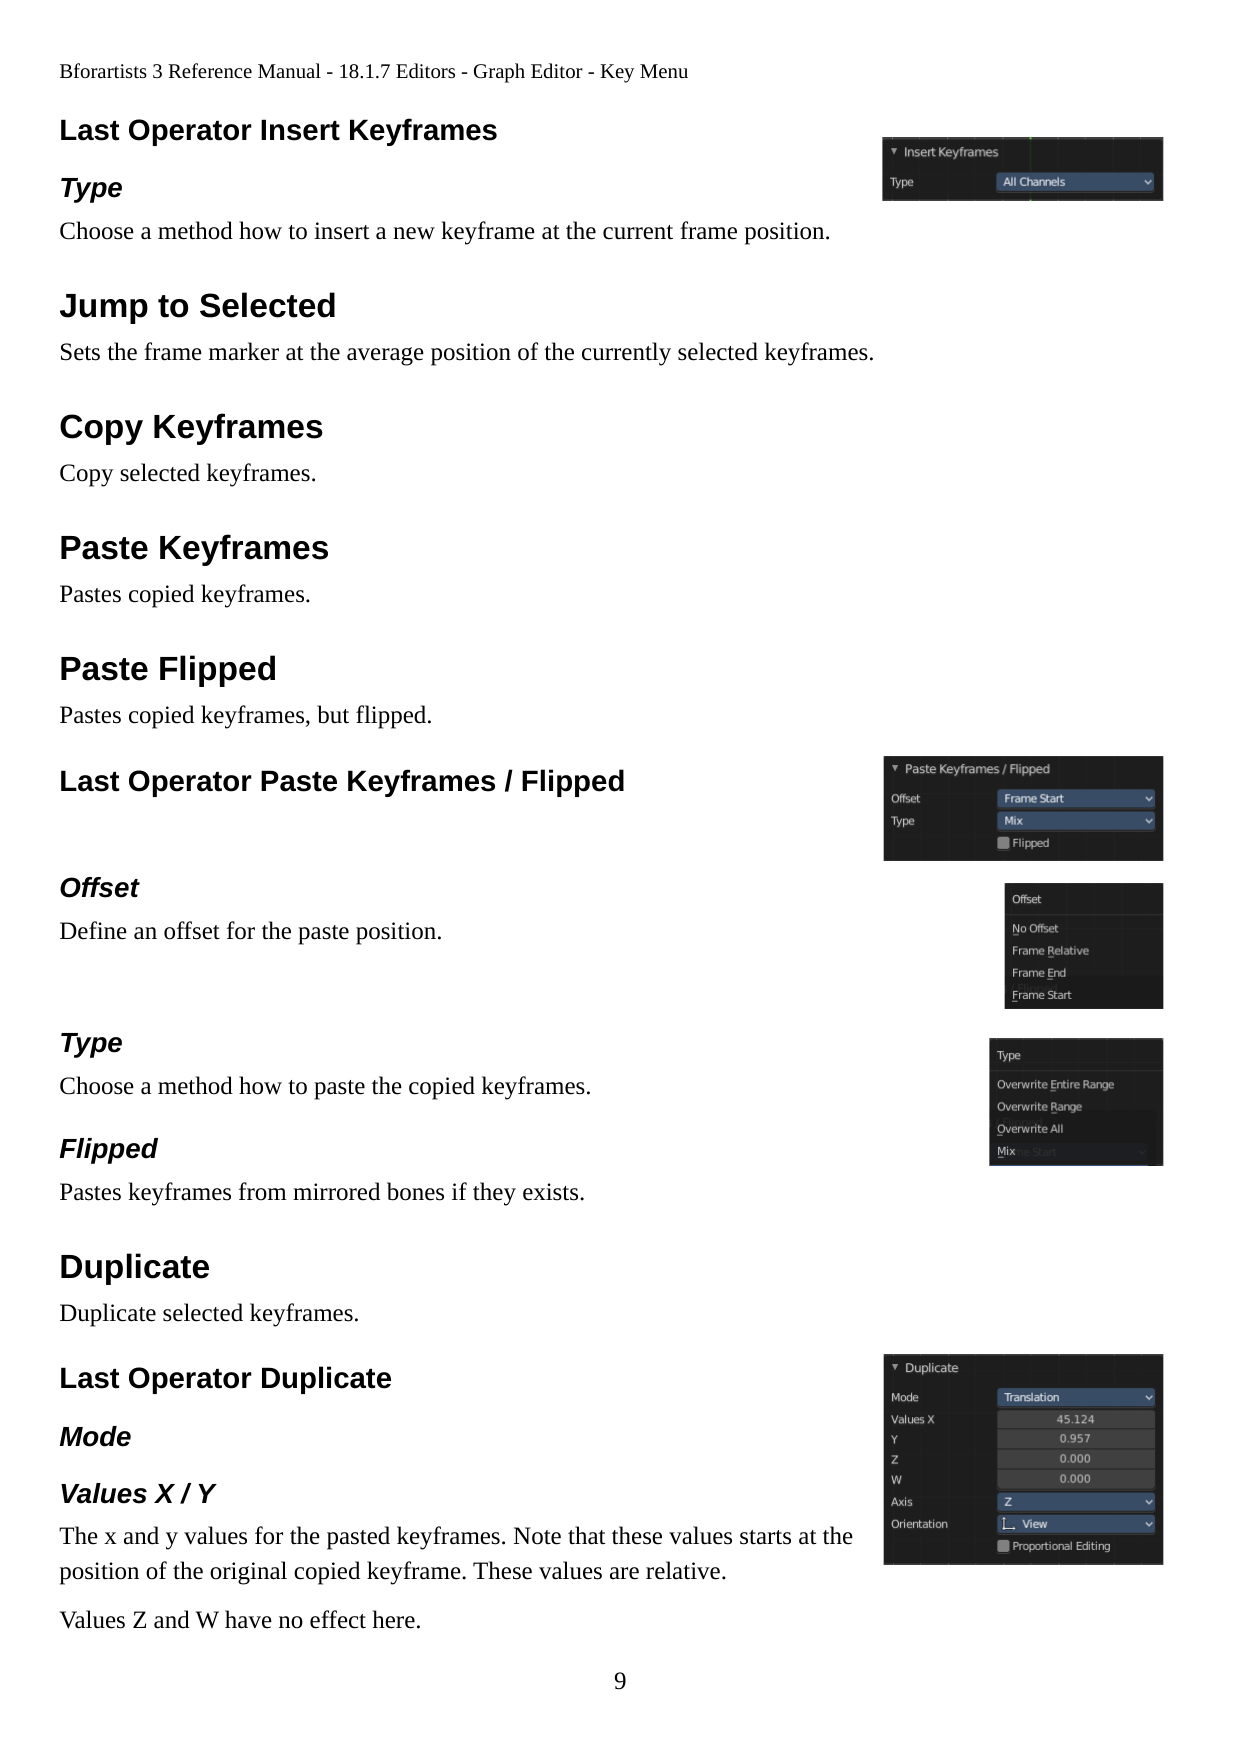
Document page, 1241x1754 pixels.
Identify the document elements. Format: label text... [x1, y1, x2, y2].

text Pastes keyframes from mirrored bones if they exists. [59, 1177, 1181, 1205]
subtitle [1164, 1361, 1181, 1395]
text Sets the frame marker at the average position of the currently selected keyframes. [59, 337, 1181, 366]
subtitle Paste Flipped [59, 649, 1181, 687]
text Define an offset for the paste position. [59, 916, 1004, 944]
text Pastes copied keyframes. [59, 579, 1181, 608]
subtitle Last Operator Paste Keyframes / Flipped [59, 763, 883, 797]
text Values Z and W have no effect here. [59, 1605, 1181, 1634]
picture [1004, 883, 1164, 1009]
subtitle Flipped [59, 1132, 989, 1164]
subtitle Mode [59, 1420, 883, 1452]
subtitle [1164, 1132, 1181, 1164]
text Copy selected keyframes. [59, 458, 1181, 487]
text Duplicate selected keyframes. [59, 1298, 1181, 1326]
subtitle Type [59, 1026, 1181, 1058]
subtitle Paste Keyframes [59, 528, 1181, 566]
picture [883, 756, 1164, 861]
subtitle Jump to Selected [59, 286, 1181, 324]
subtitle Values X / Y [59, 1477, 883, 1509]
subtitle Type [59, 171, 1181, 203]
subtitle Duplicate [59, 1247, 1181, 1285]
subtitle [1164, 1477, 1181, 1509]
text Choose a method how to insert a new keyframe at the current frame position. [59, 216, 1181, 244]
subtitle Offset [59, 871, 1181, 903]
picture [883, 1354, 1164, 1565]
subtitle Copy Keyframes [59, 407, 1181, 445]
picture [989, 1038, 1164, 1166]
text Pastes copied keyframes, but flipped. [59, 700, 1181, 729]
subtitle Last Operator Duplicate [59, 1361, 883, 1395]
text Choose a method how to paste the copied keyframes. [59, 1071, 989, 1099]
subtitle [1164, 1420, 1181, 1452]
subtitle Last Operator Insert Keyframes [59, 113, 1181, 146]
picture [882, 137, 1164, 201]
text The x and y values for the pasted keyframes. Note that these values starts at the position of the original copied keyframe. These values are relative. [59, 1521, 1181, 1584]
